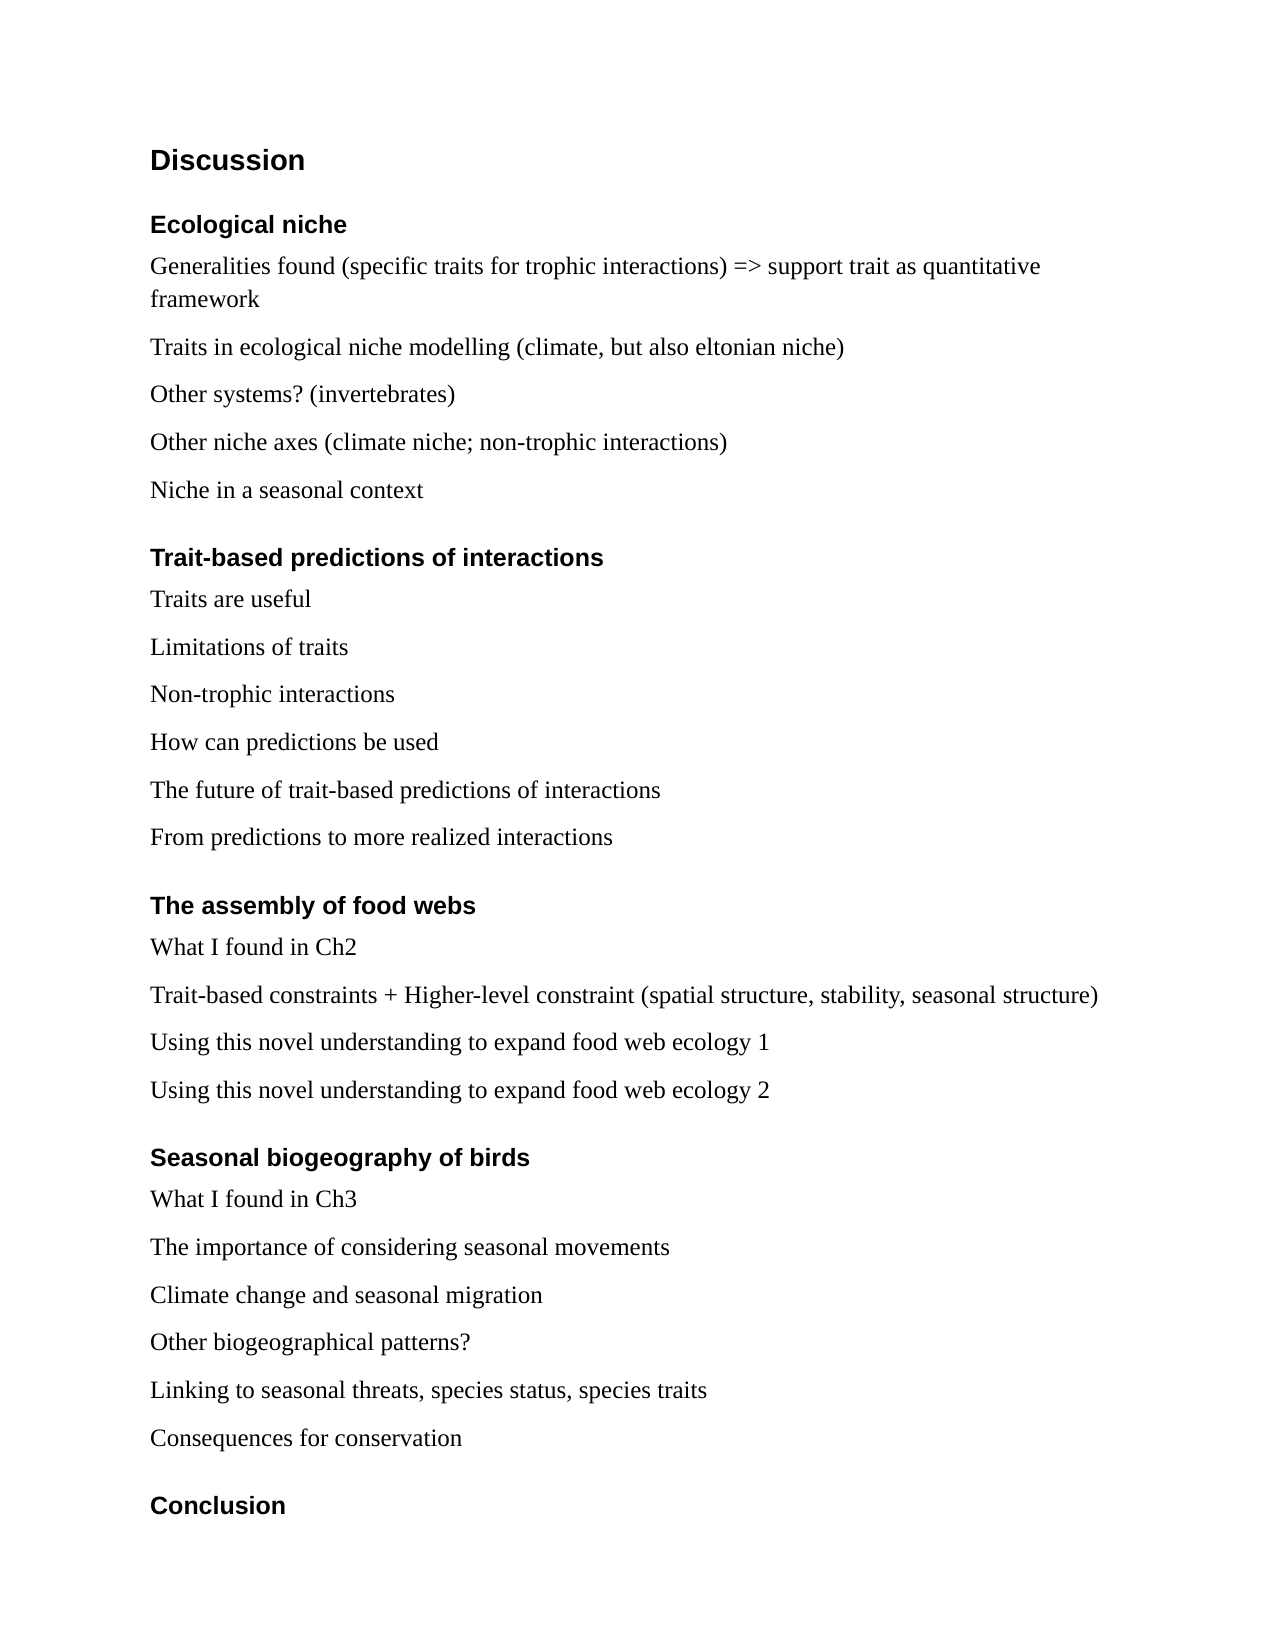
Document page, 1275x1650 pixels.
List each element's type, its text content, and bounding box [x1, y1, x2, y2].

text The future of trait-based predictions of interactions [150, 775, 1125, 803]
text Using this novel understanding to expand food web ecology 2 [150, 1075, 1125, 1104]
text Linking to seasonal threats, species status, species traits [150, 1375, 1125, 1404]
text What I found in Ch2 [150, 932, 1125, 961]
text Niche in a seasonal context [150, 475, 1125, 503]
subtitle Ecological niche [150, 210, 1125, 239]
subtitle Seasonal biogeography of birds [150, 1143, 1125, 1172]
text Climate change and seasonal migration [150, 1280, 1125, 1308]
subtitle Trait-based predictions of interactions [150, 543, 1125, 572]
text The importance of considering seasonal movements [150, 1232, 1125, 1261]
text Other biogeographical patterns? [150, 1327, 1125, 1356]
text Trait-based constraints + Higher-level constraint (spatial structure, stability, seasonal structure) [150, 980, 1125, 1008]
text Traits are useful [150, 584, 1125, 613]
text Using this novel understanding to expand food web ecology 1 [150, 1027, 1125, 1056]
text Generalities found (specific traits for trophic interactions) => support trait as quantitative framework [150, 251, 1125, 313]
text What I found in Ch3 [150, 1184, 1125, 1213]
subtitle Conclusion [150, 1491, 1125, 1520]
text Other systems? (invertebrates) [150, 379, 1125, 408]
text Non-trophic interactions [150, 679, 1125, 708]
text Limitations of traits [150, 632, 1125, 661]
subtitle The assembly of food webs [150, 891, 1125, 919]
text From predictions to more realized interactions [150, 822, 1125, 851]
text Other niche axes (climate niche; non-trophic interactions) [150, 427, 1125, 456]
subtitle Discussion [150, 143, 1125, 177]
text How can predictions be used [150, 727, 1125, 756]
text Traits in ecological niche modelling (climate, but also eltonian niche) [150, 332, 1125, 361]
text Consequences for conservation [150, 1423, 1125, 1451]
